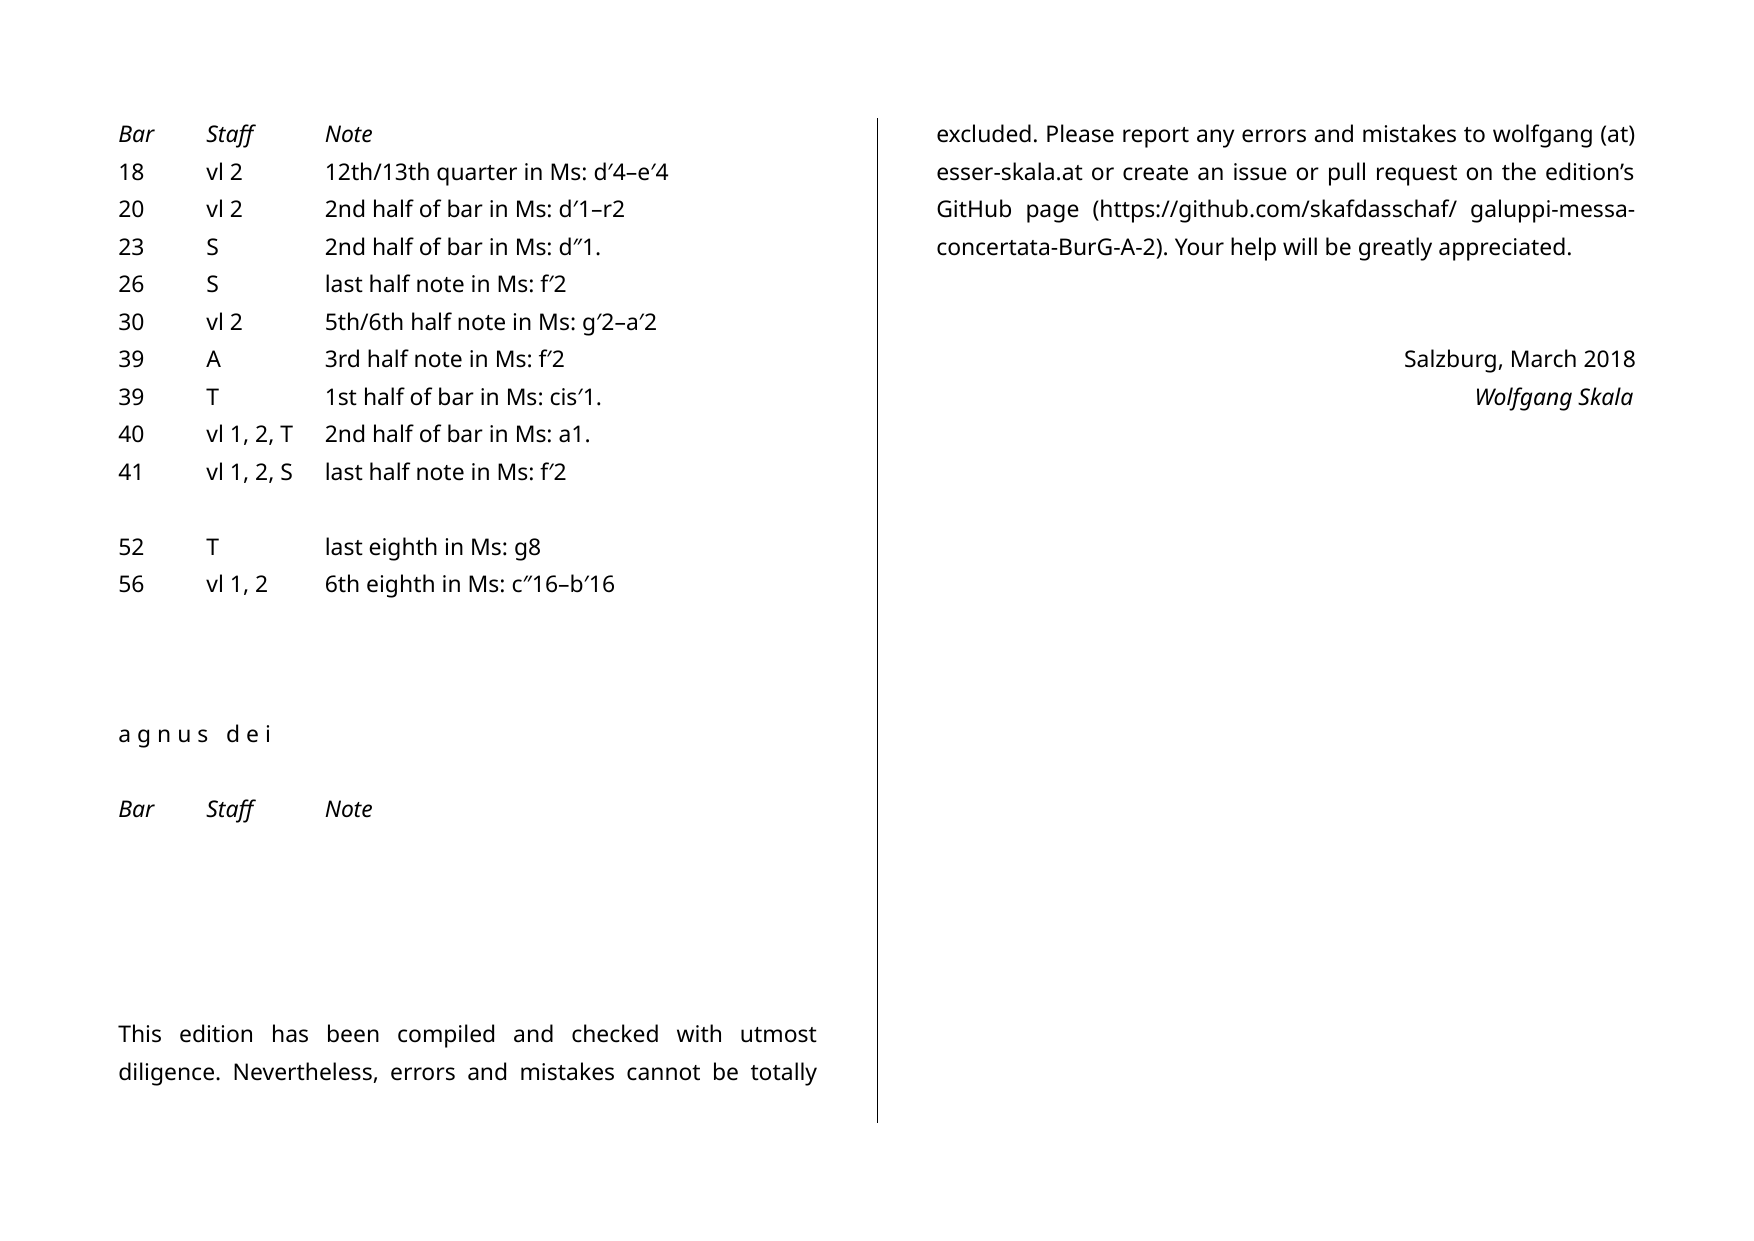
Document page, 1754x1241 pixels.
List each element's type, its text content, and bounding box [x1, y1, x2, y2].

text Salzburg, March 2018 Wolfgang Skala [936, 343, 1636, 412]
text excluded. Please report any errors and mistakes to wolfgang (at) esser-skala.at or create an issue or pull request on the edition’s GitHub page (https://github.com/skafdasschaf/ galuppi-messa-concertata-BurG-A-2). Your help will be greatly appreciated. [936, 118, 1636, 262]
text This edition has been compiled and checked with utmost diligence. Nevertheless, errors and mistakes cannot be totally [118, 1018, 818, 1087]
text Bar Staff Note 18 vl 2 12th/13th quarter in Ms: d′4–e′4 20 vl 2 2nd half of bar in Ms: d′1–r2 23 S 2nd half of bar in Ms: d″1. 26 S last half note in Ms: f′2 30 vl 2 5th/6th half note in Ms: g′2–a′2 39 A 3rd half note in Ms: f′2 39 T 1st half of bar in Ms: cis′1. 40 vl 1, 2, T 2nd half of bar in Ms: a1. 41 vl 1, 2, S last half note in Ms: f′2 52 T last eighth in Ms: g8 56 vl 1, 2 6th eighth in Ms: c″16–b′16 a g n u s d e i [118, 118, 818, 749]
text Bar Staff Note [118, 793, 818, 974]
